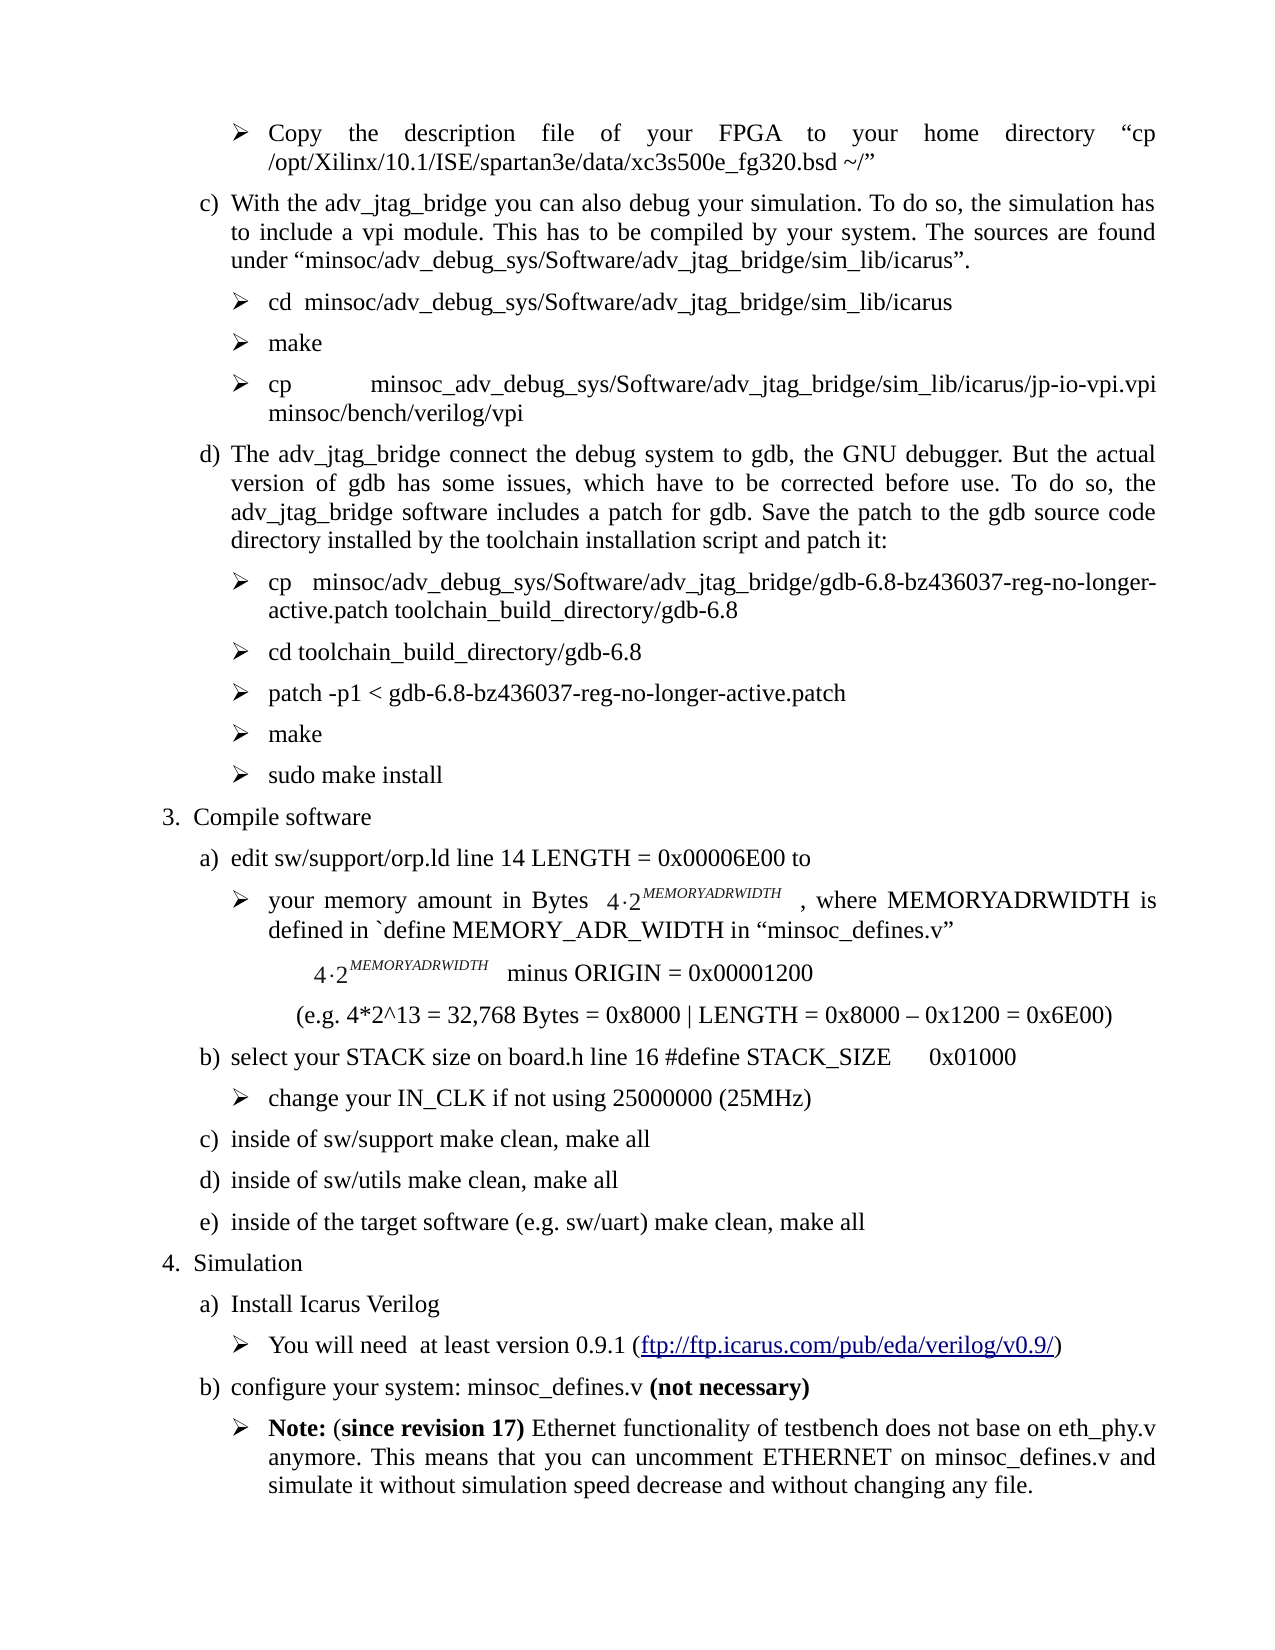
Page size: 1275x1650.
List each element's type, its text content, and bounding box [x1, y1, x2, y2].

list With the adv_jtag_bridge you can also debug your simulation. To do so, the simulation has to include a vpi module. This has to be compiled by your system. The sources are found under “minsoc/adv_debug_sys/Software/adv_jtag_bridge/sim_lib/icarus”. [193, 188, 1157, 274]
list Note: (since revision 17) Ethernet functionality of testbench does not base on eth_phy.v anymore. This means that you can uncomment ETHERNET on minsoc_defines.v and simulate it without simulation speed decrease and without changing any file. [231, 1413, 1157, 1499]
list Install Icarus Verilog [193, 1289, 1157, 1318]
list cp minsoc/adv_debug_sys/Software/adv_jtag_bridge/gdb-6.8-bz436037-reg-no-longer-active.patch toolchain_build_directory/gdb-6.8 [231, 567, 1157, 624]
list select your STACK size on board.h line 16 #define STACK_SIZE 0x01000 [193, 1042, 1157, 1070]
list Copy the description file of your FPGA to your home directory “cp /opt/Xilinx/10.1/ISE/spartan3e/data/xc3s500e_fg320.bsd ~/” [231, 118, 1157, 176]
list cd minsoc/adv_debug_sys/Software/adv_jtag_bridge/sim_lib/icarus [231, 287, 1157, 316]
list cd toolchain_build_directory/gdb-6.8 [231, 637, 1157, 666]
list Simulation [156, 1248, 1157, 1277]
list change your IN_CLK if not using 25000000 (25MHz) [231, 1083, 1157, 1112]
list Compile software [156, 802, 1157, 831]
list make [231, 719, 1157, 748]
text (e.g. 4*2^13 = 32,768 Bytes = 0x8000 | LENGTH = 0x8000 – 0x1200 = 0x6E00) [148, 1000, 1127, 1029]
list cp minsoc_adv_debug_sys/Software/adv_jtag_bridge/sim_lib/icarus/jp-io-vpi.vpi minsoc/bench/verilog/vpi [231, 369, 1157, 427]
list inside of the target software (e.g. sw/uart) make clean, make all [193, 1207, 1157, 1235]
list patch -p1 < gdb-6.8-bz436037-reg-no-longer-active.patch [231, 678, 1157, 707]
list You will need at least version 0.9.1 (ftp://ftp.icarus.com/pub/eda/verilog/v0.9/) [231, 1330, 1157, 1359]
list your memory amount in Bytes, where MEMORYADRWIDTH is defined in `define MEMORY_ADR_WIDTH in “minsoc_defines.v” [231, 884, 1157, 944]
list The adv_jtag_bridge connect the debug system to gdb, the GNU debugger. But the actual version of gdb has some issues, which have to be corrected before use. To do so, the adv_jtag_bridge software includes a patch for gdb. Save the patch to the gdb source code directory installed by the toolchain installation script and patch it: [193, 439, 1157, 554]
list edit sw/support/orp.ld line 14 LENGTH = 0x00006E00 to [193, 843, 1157, 872]
text minus ORIGIN = 0x00001200 [148, 957, 1127, 988]
list inside of sw/utils make clean, make all [193, 1165, 1157, 1194]
list sudo make install [231, 761, 1157, 789]
list inside of sw/support make clean, make all [193, 1124, 1157, 1153]
list configure your system: minsoc_defines.v (not necessary) [193, 1372, 1157, 1400]
list make [231, 328, 1157, 357]
